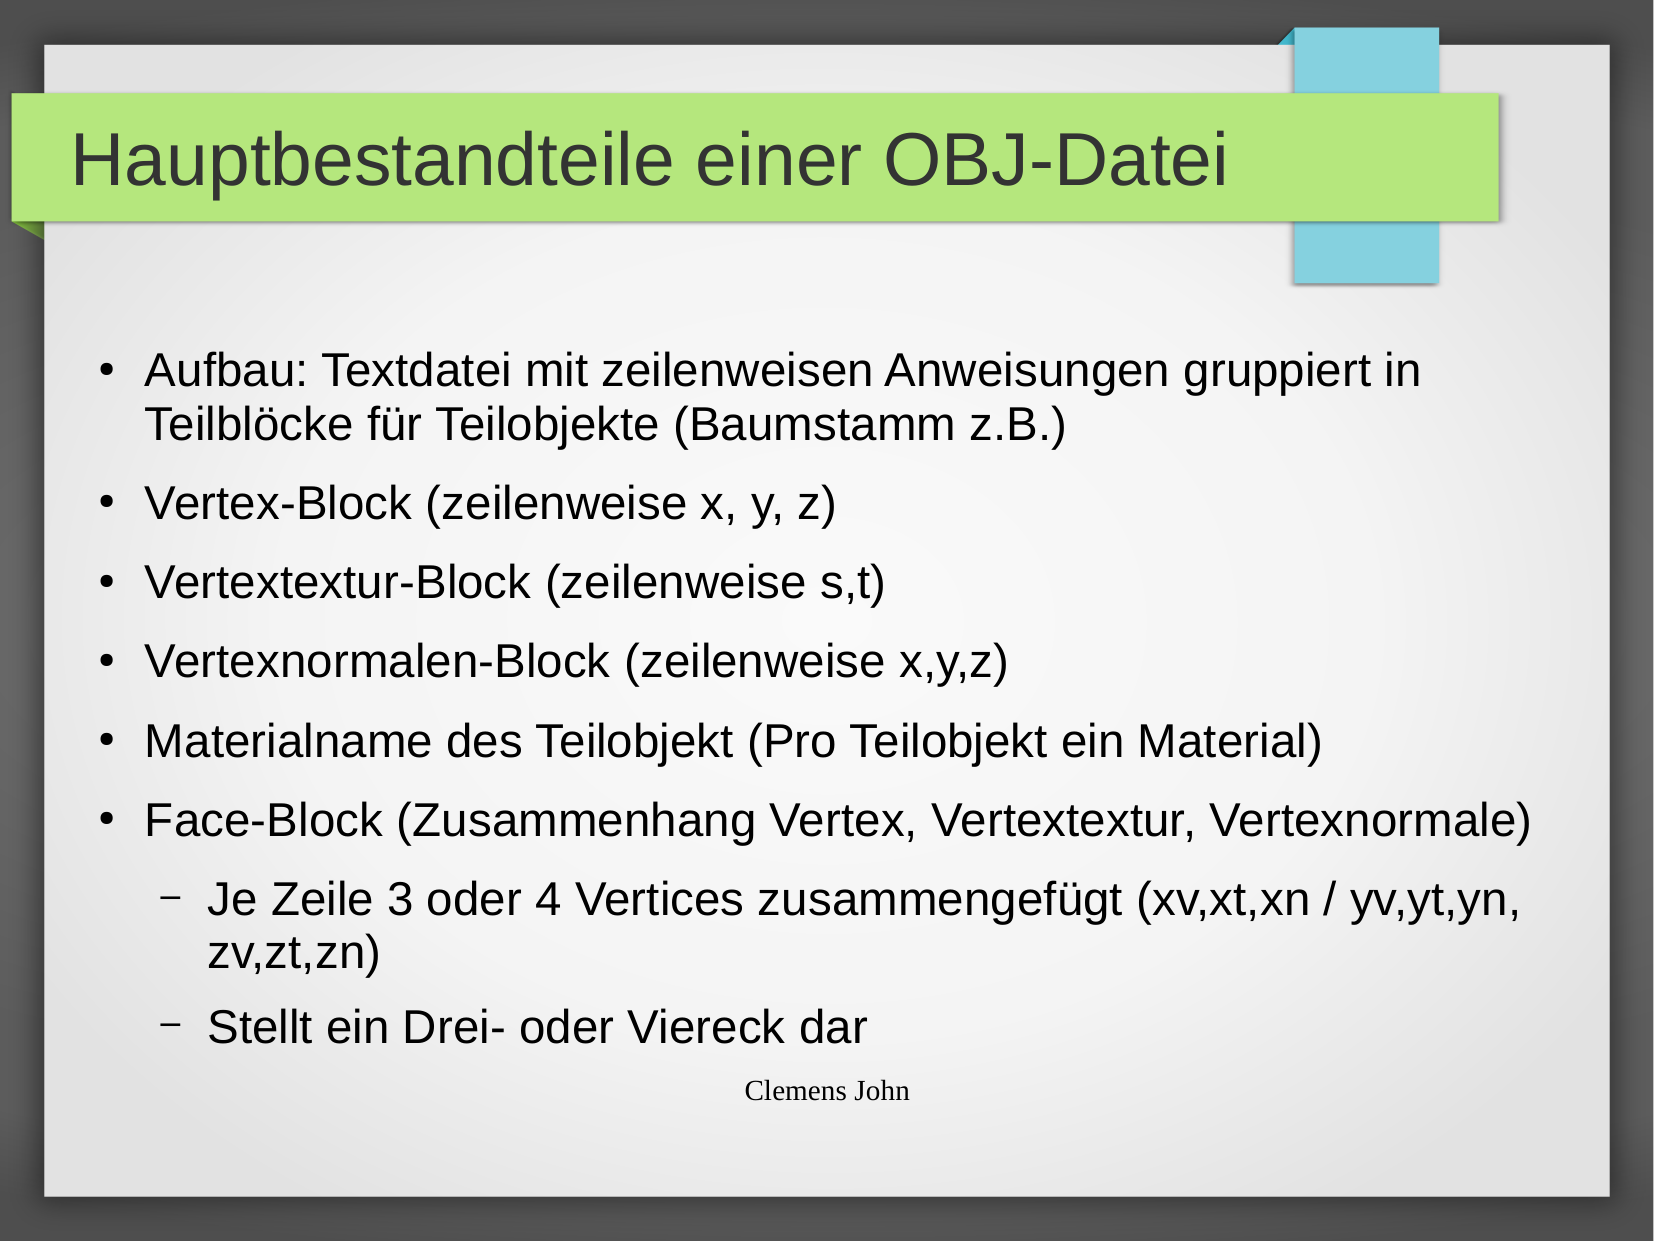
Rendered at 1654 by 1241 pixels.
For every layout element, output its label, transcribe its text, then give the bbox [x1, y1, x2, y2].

picture [0, 0, 1654, 1241]
list Aufbau: Textdatei mit zeilenweisen Anweisungen gruppiert in Teilblöcke für Teilobjekte (Baumstamm z.B.) Vertex-Block (zeilenweise x, y, z) Vertextextur-Block (zeilenweise s,t) Vertexnormalen-Block (zeilenweise x,y,z) Materialname des Teilobjekt (Pro Teilobjekt ein Material) Face-Block (Zusammenhang Vertex, Vertextextur, Vertexnormale) Je Zeile 3 oder 4 Vertices zusammengefügt (xv,xt,xn / yv,yt,yn, zv,zt,zn) Stellt ein Drei- oder Viereck dar [82, 343, 1538, 1063]
title Hauptbestandteile einer OBJ-Datei [70, 106, 1465, 213]
